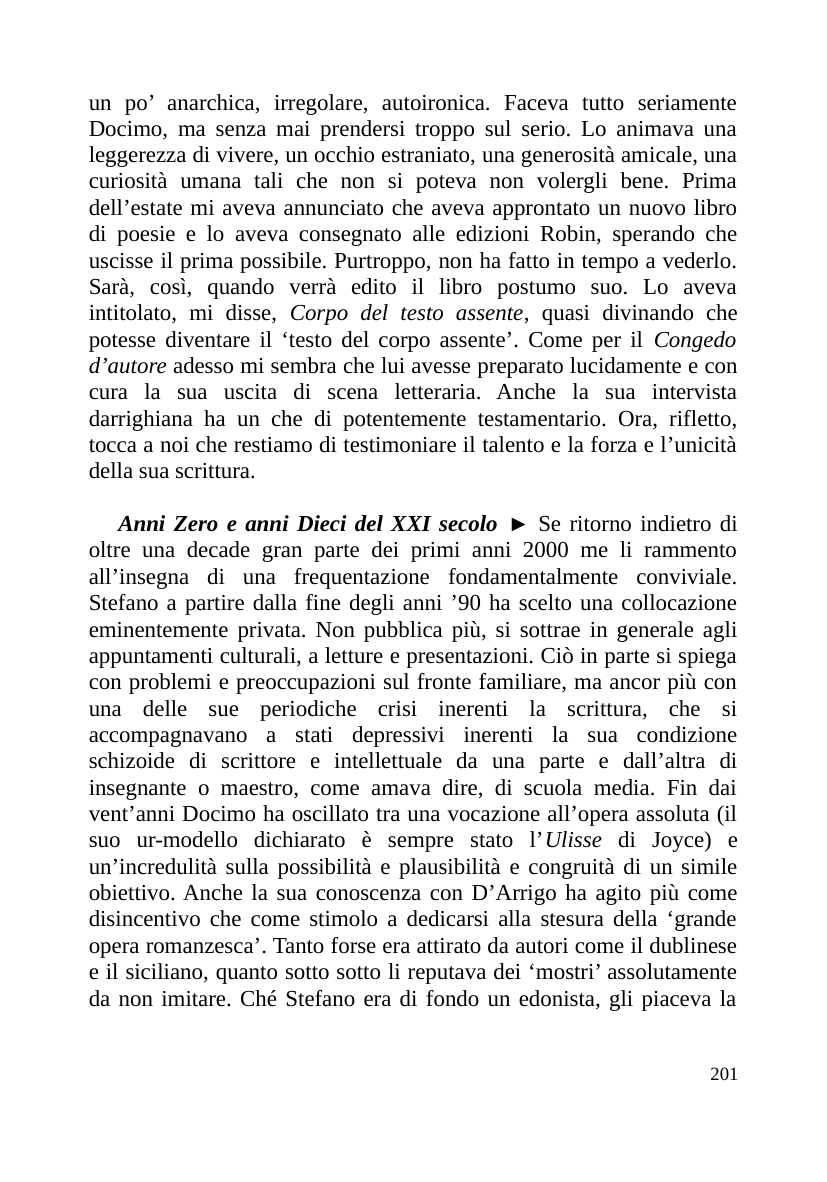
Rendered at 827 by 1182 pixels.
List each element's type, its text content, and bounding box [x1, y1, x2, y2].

text Anni Zero e anni Dieci del XXI secolo ► Se ritorno indietro di oltre una decade gran parte dei primi anni 2000 me li rammento all’insegna di una frequentazione fondamentalmente conviviale. Stefano a partire dalla fine degli anni ’90 ha scelto una collocazione eminentemente privata. Non pubblica più, si sottrae in generale agli appuntamenti culturali, a letture e presentazioni. Ciò in parte si spiega con problemi e preoccupazioni sul fronte familiare, ma ancor più con una delle sue periodiche crisi inerenti la scrittura, che si accompagnavano a stati depressivi inerenti la sua condizione schizoide di scrittore e intellettuale da una parte e dall’altra di insegnante o maestro, come amava dire, di scuola media. Fin dai vent’anni Docimo ha oscillato tra una vocazione all’opera assoluta (il suo ur-modello dichiarato è sempre stato l’Ulisse di Joyce) e un’incredulità sulla possibilità e plausibilità e congruità di un simile obiettivo. Anche la sua conoscenza con D’Arrigo ha agito più come disincentivo che come stimolo a dedicarsi alla stesura della ‘grande opera romanzesca’. Tanto forse era attirato da autori come il dublinese e il siciliano, quanto sotto sotto li reputava dei ‘mostri’ assolutamente da non imitare. Ché Stefano era di fondo un edonista, gli piaceva la [88, 510, 738, 1011]
text un po’ anarchica, irregolare, autoironica. Faceva tutto seriamente Docimo, ma senza mai prendersi troppo sul serio. Lo animava una leggerezza di vivere, un occhio estraniato, una generosità amicale, una curiosità umana tali che non si poteva non volergli bene. Prima dell’estate mi aveva annunciato che aveva approntato un nuovo libro di poesie e lo aveva consegnato alle edizioni Robin, sperando che uscisse il prima possibile. Purtroppo, non ha fatto in tempo a vederlo. Sarà, così, quando verrà edito il libro postumo suo. Lo aveva intitolato, mi disse, Corpo del testo assente, quasi divinando che potesse diventare il ‘testo del corpo assente’. Come per il Congedo d’autore adesso mi sembra che lui avesse preparato lucidamente e con cura la sua uscita di scena letteraria. Anche la sua intervista darrighiana ha un che di potentemente testamentario. Ora, rifletto, tocca a noi che restiamo di testimoniare il talento e la forza e l’unicità della sua scrittura. [88, 88, 738, 484]
